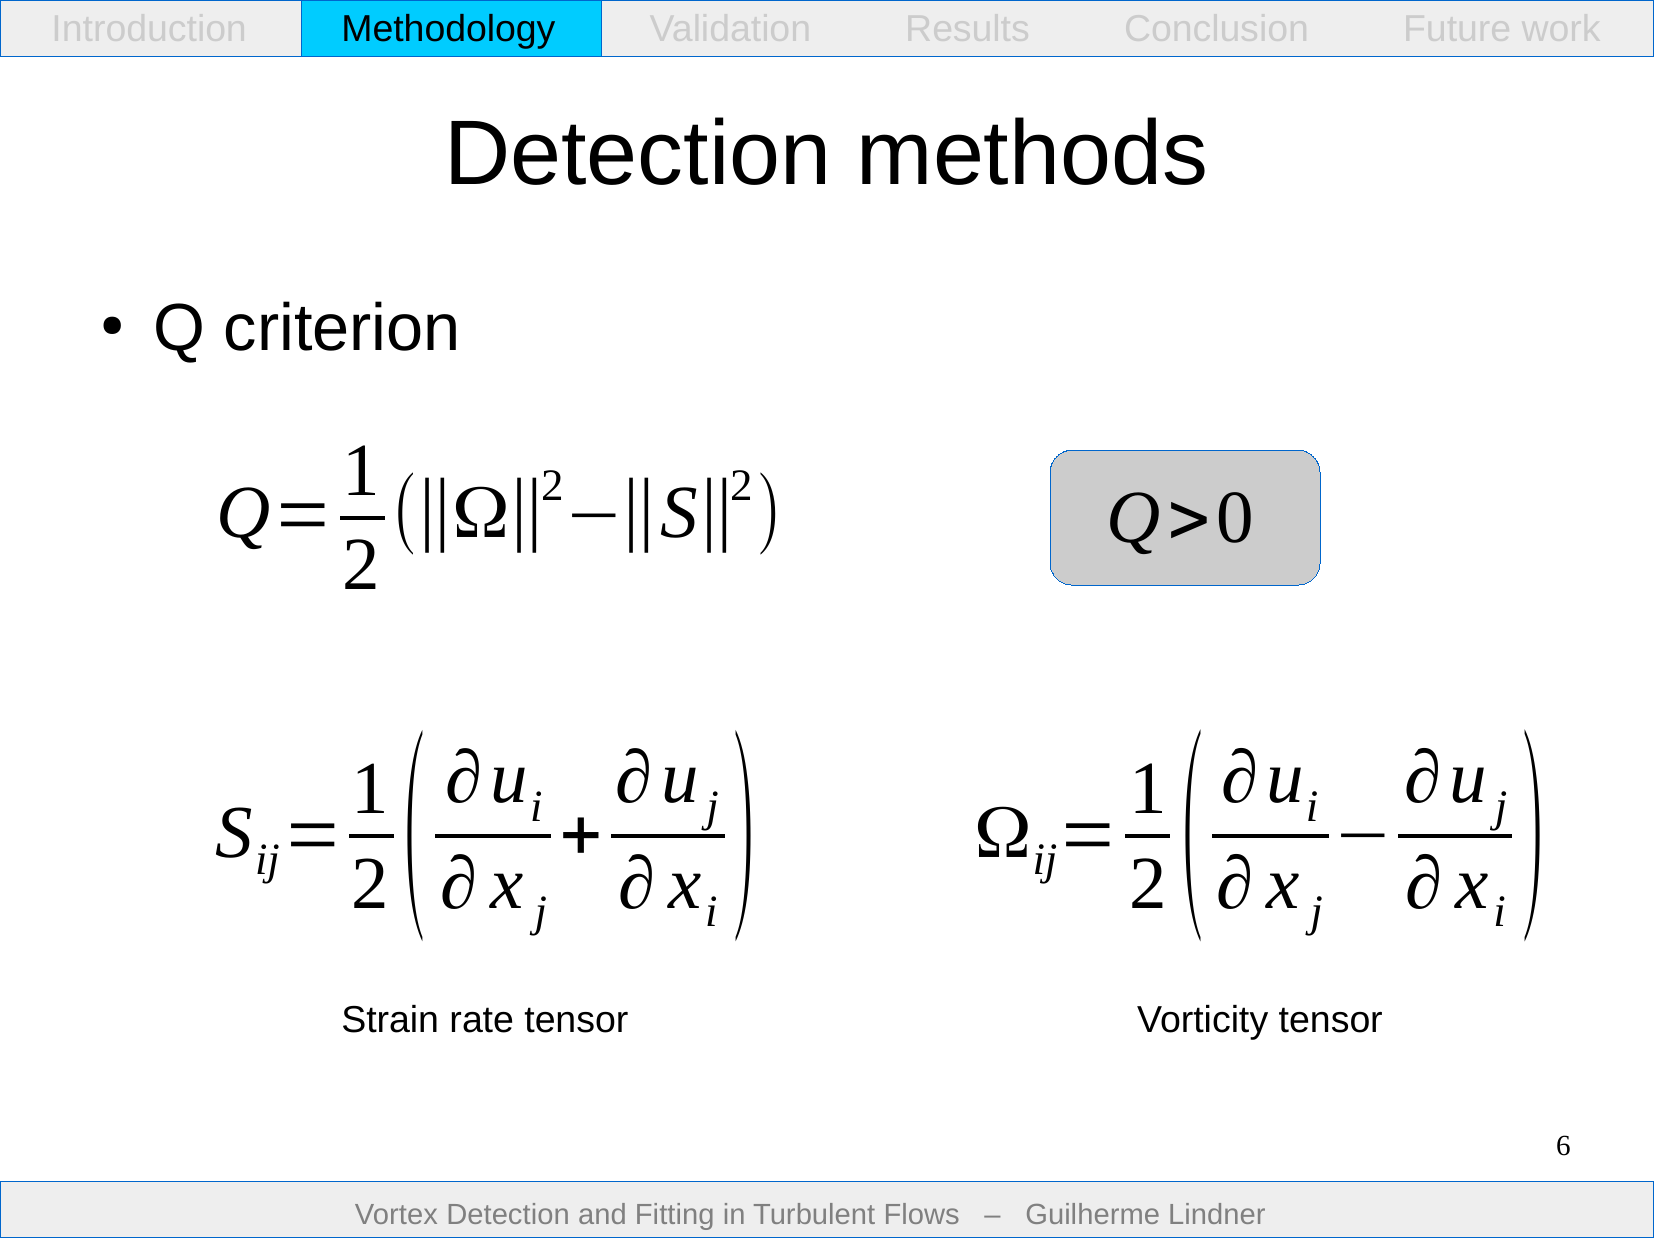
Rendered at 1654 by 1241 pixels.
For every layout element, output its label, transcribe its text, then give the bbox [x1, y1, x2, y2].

title Detection methods [82, 57, 1571, 257]
chart [209, 428, 788, 606]
text_box Vorticity tensor [952, 991, 1568, 1049]
text_box Introduction Methodology Validation Results Conclusion Future work [0, 0, 1654, 57]
text_box Vortex Detection and Fitting in Turbulent Flows – Guilherme Lindner [340, 1190, 1314, 1241]
text_box Strain rate tensor [177, 991, 793, 1049]
list Q criterion [82, 290, 1571, 1010]
text_box [0, 1181, 1654, 1238]
chart [1100, 475, 1261, 559]
chart [206, 726, 764, 947]
chart [968, 726, 1552, 947]
